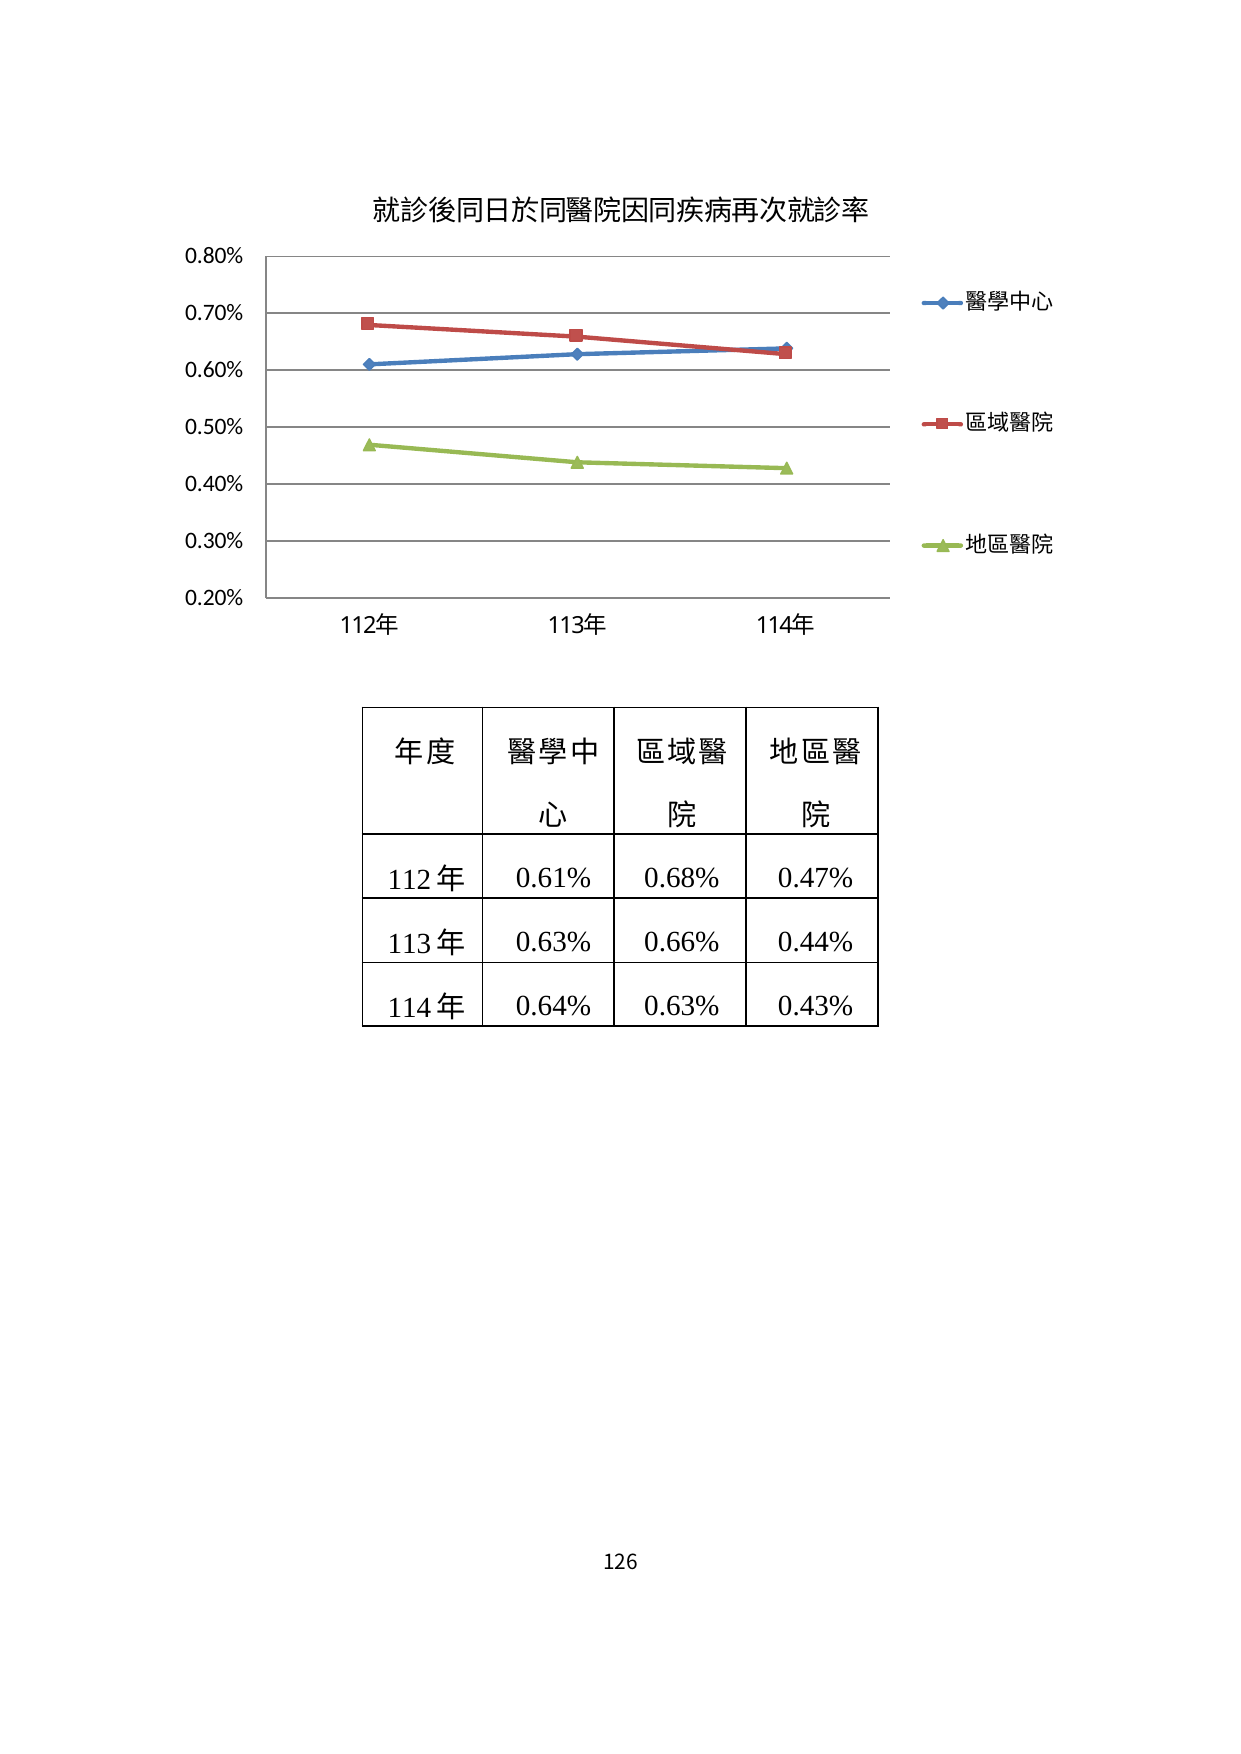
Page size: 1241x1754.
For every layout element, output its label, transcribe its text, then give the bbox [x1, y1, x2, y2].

table_header 醫學中心 [483, 708, 613, 833]
table_header 地區醫院 [747, 708, 877, 833]
table_cell 0.43% [747, 963, 877, 1025]
table_cell 0.61% [483, 835, 613, 897]
table_cell 112年 [363, 835, 482, 897]
table_header 區域醫院 [615, 708, 745, 833]
table_cell 0.47% [747, 835, 877, 897]
table_cell 0.63% [483, 899, 613, 961]
table_cell 0.66% [615, 899, 745, 961]
table_header 年度 [363, 708, 482, 833]
table_cell 114年 [363, 963, 482, 1025]
table_cell 0.64% [483, 963, 613, 1025]
table_cell 0.44% [747, 899, 877, 961]
table_cell 0.63% [615, 963, 745, 1025]
table_cell 113年 [363, 899, 482, 961]
table_cell 0.68% [615, 835, 745, 897]
